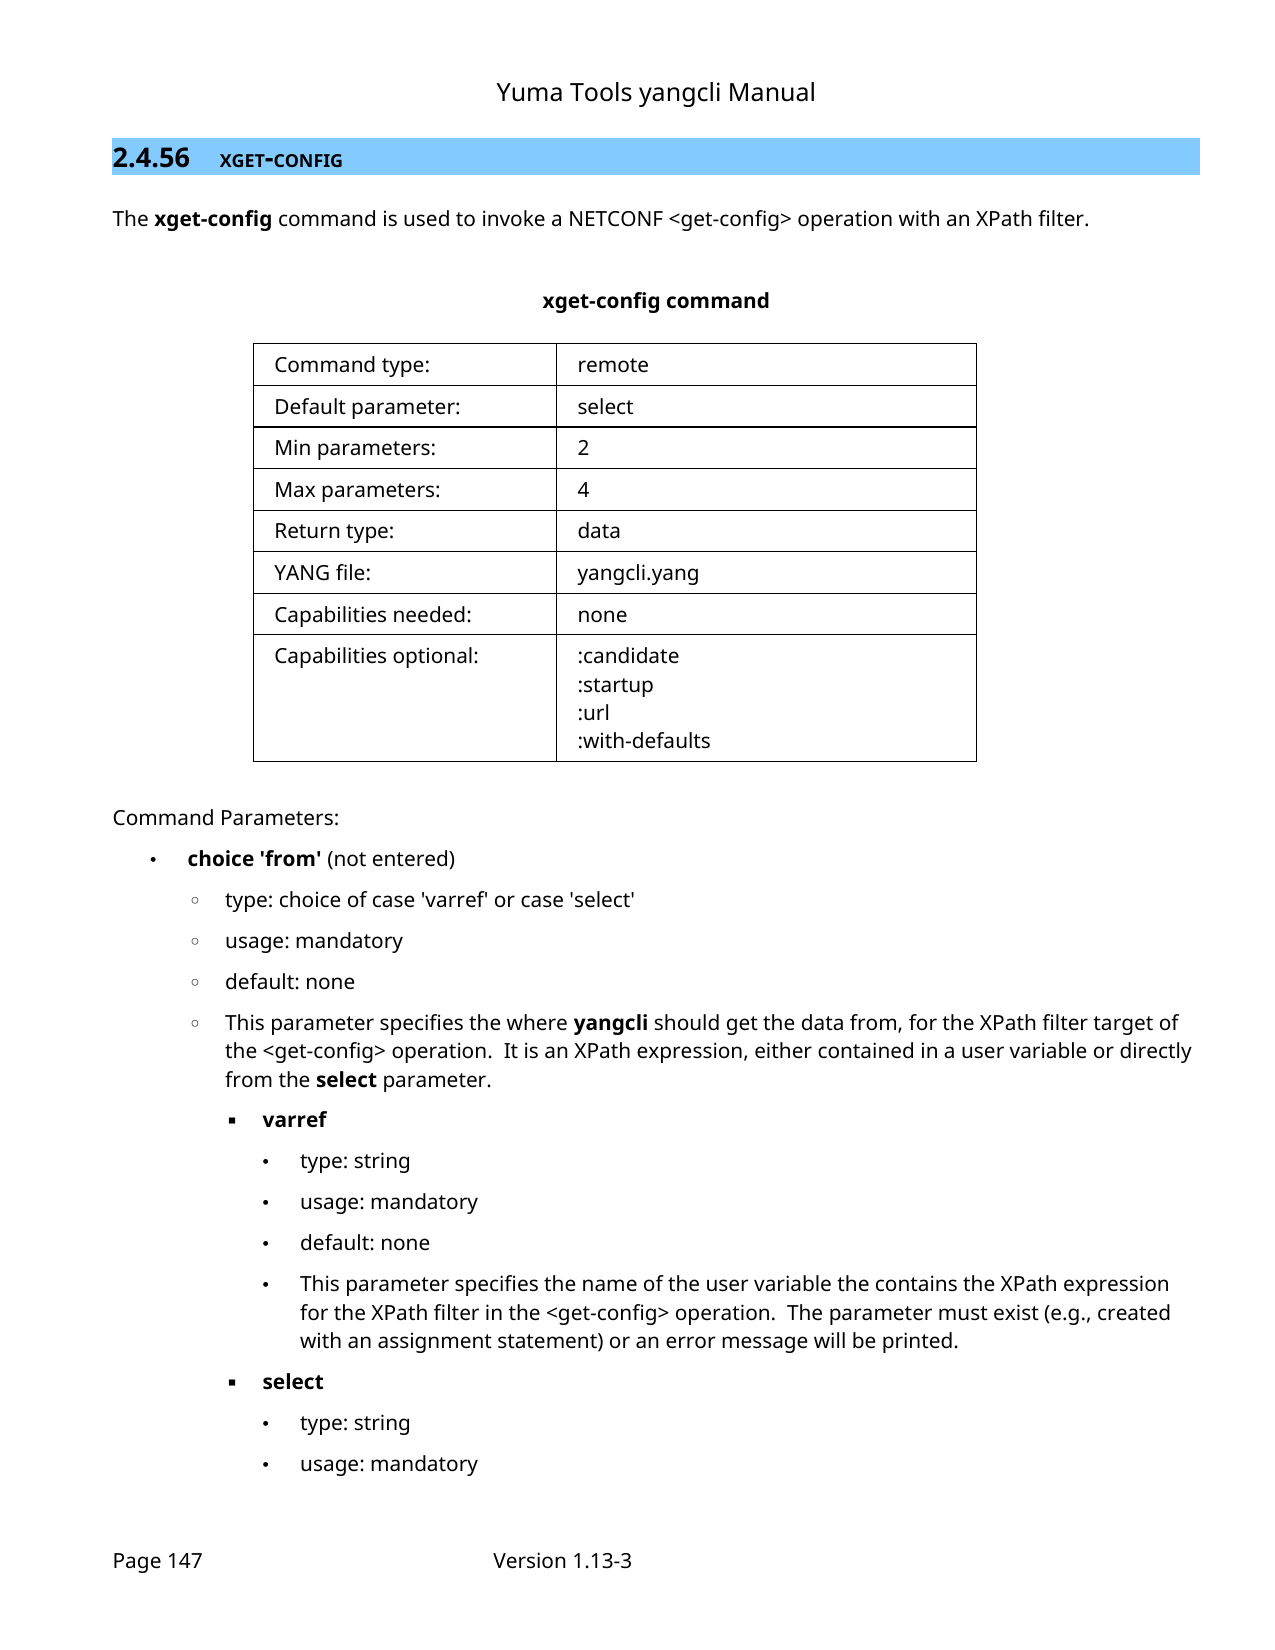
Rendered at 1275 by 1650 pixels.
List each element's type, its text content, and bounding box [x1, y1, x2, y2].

list type: choice of case 'varref' or case 'select' [187, 885, 1200, 913]
text The xget-config command is used to invoke a NETCONF <get-config> operation with an XPath filter. [112, 204, 1200, 233]
table_cell 4 [557, 469, 976, 509]
list varref [225, 1106, 1200, 1134]
list choice 'from' (not entered) [150, 844, 1200, 872]
table_cell Default parameter: [254, 386, 556, 426]
list select [225, 1367, 1200, 1396]
table_header Command type: [254, 344, 556, 385]
list type: string [262, 1147, 1200, 1175]
table_cell Return type: [254, 511, 556, 551]
subtitle xget-config [112, 138, 1200, 175]
table_header remote [557, 344, 976, 385]
table_cell 2 [557, 428, 976, 468]
table_cell data [557, 511, 976, 551]
list usage: mandatory [262, 1449, 1200, 1477]
table_cell YANG file: [254, 552, 556, 593]
table_cell Min parameters: [254, 428, 556, 468]
list default: none [262, 1228, 1200, 1257]
list This parameter specifies the name of the user variable the contains the XPath expression for the XPath filter in the <get-config> operation. The parameter must exist (e.g., created with an assignment statement) or an error message will be printed. [262, 1269, 1200, 1355]
subtitle xget-config command [127, 286, 1185, 315]
table_cell :candidate :startup :url :with-defaults [557, 635, 976, 761]
table_cell none [557, 594, 976, 634]
table_cell Capabilities optional: [254, 635, 556, 761]
table_cell Capabilities needed: [254, 594, 556, 634]
list usage: mandatory [262, 1187, 1200, 1216]
list usage: mandatory [187, 926, 1200, 954]
list This parameter specifies the where yangcli should get the data from, for the XPath filter target of the <get-config> operation. It is an XPath expression, either contained in a user variable or directly from the select parameter. [187, 1008, 1200, 1093]
table_cell select [557, 386, 976, 426]
table_cell yangcli.yang [557, 552, 976, 593]
text Command Parameters: [112, 803, 1200, 832]
table_cell Max parameters: [254, 469, 556, 509]
list default: none [187, 967, 1200, 995]
list type: string [262, 1408, 1200, 1437]
